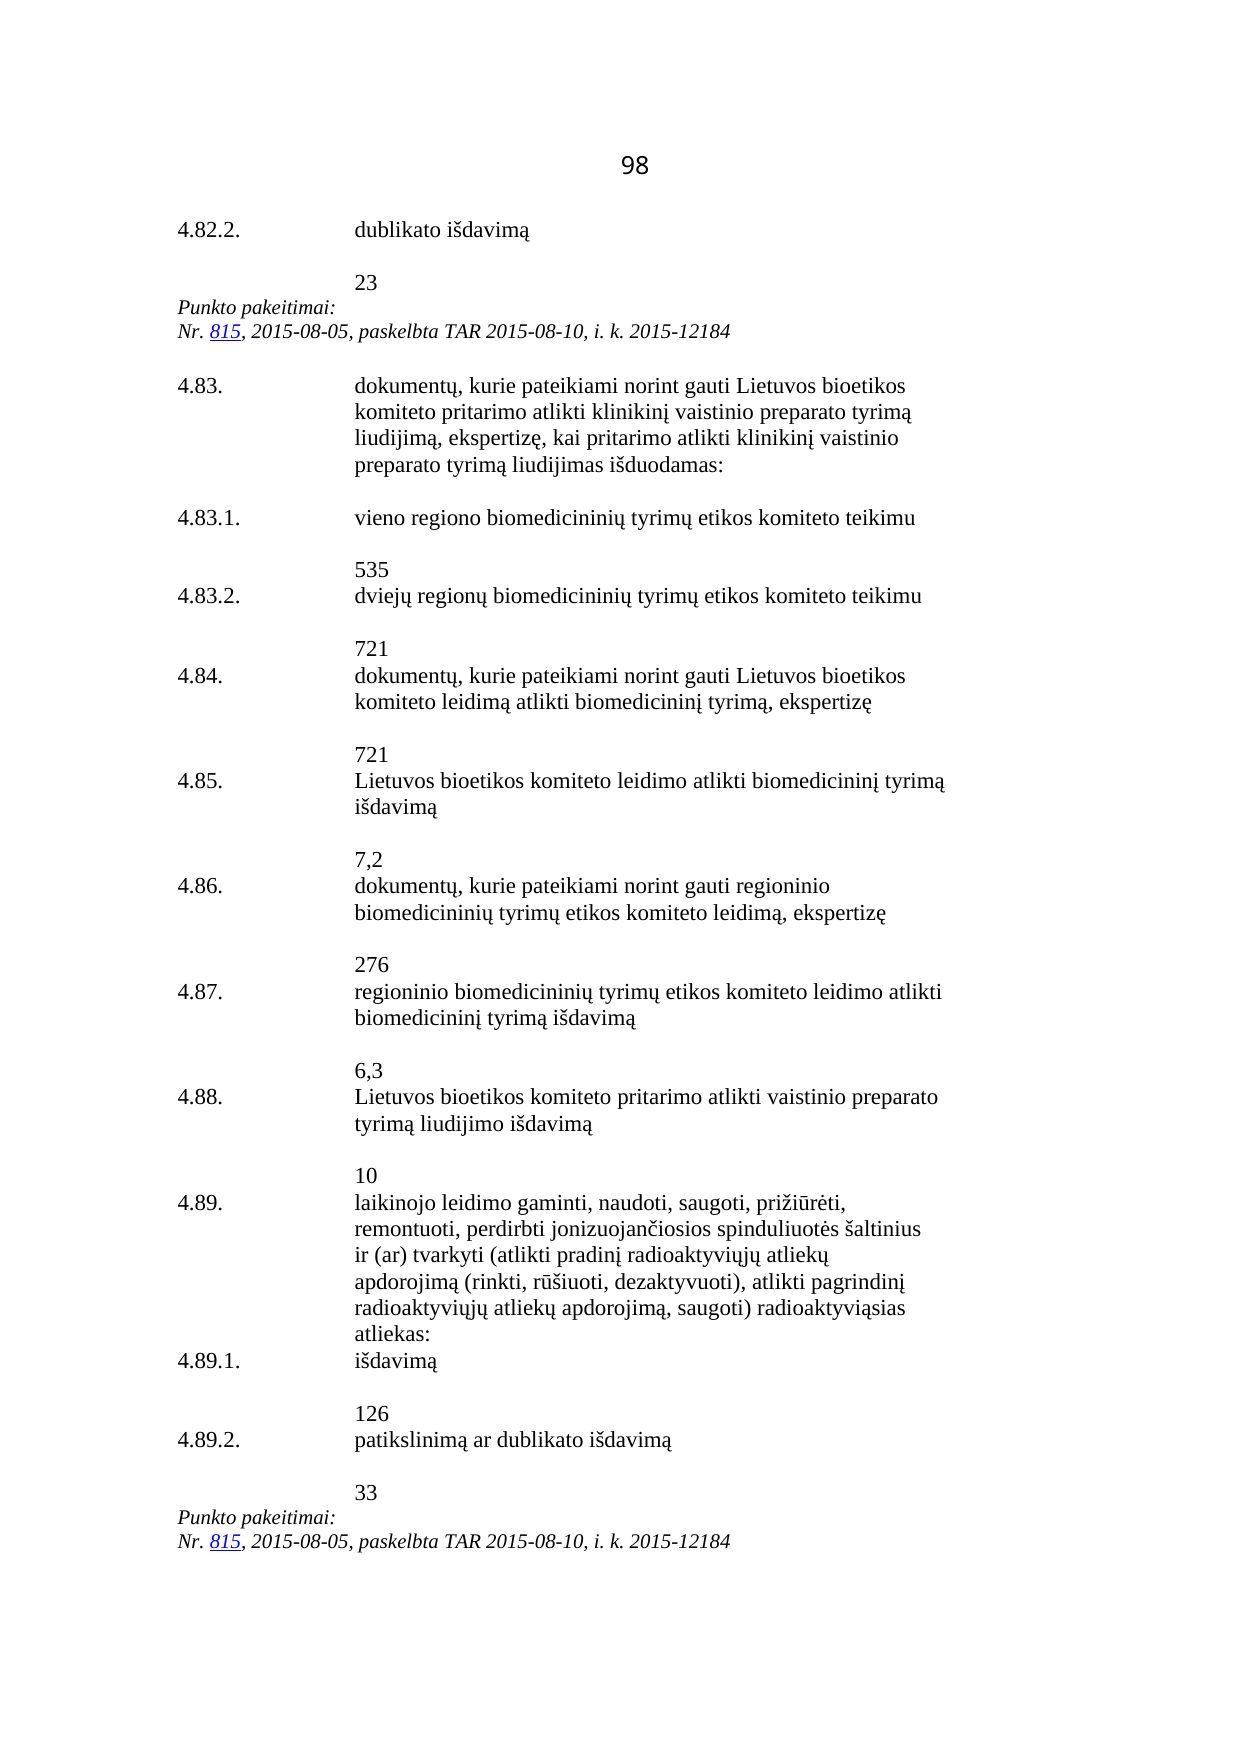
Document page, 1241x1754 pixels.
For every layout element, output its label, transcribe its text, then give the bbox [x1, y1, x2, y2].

text Punkto pakeitimai: [177, 295, 1093, 319]
text 4.89.2. patikslinimą ar dublikato išdavimą 33 [177, 1426, 945, 1505]
text preparato tyrimą liudijimas išduodamas: [354, 451, 945, 503]
text remontuoti, perdirbti jonizuojančiosios spinduliuotės šaltinius [354, 1215, 945, 1241]
text ir (ar) tvarkyti (atlikti pradinį radioaktyviųjų atliekų [354, 1241, 945, 1268]
text išdavimą 7,2 [354, 793, 945, 872]
text 4.85. Lietuvos bioetikos komiteto leidimo atlikti biomedicininį tyrimą [177, 767, 945, 793]
text apdorojimą (rinkti, rūšiuoti, dezaktyvuoti), atlikti pagrindinį [354, 1268, 945, 1294]
text radioaktyviųjų atliekų apdorojimą, saugoti) radioaktyviąsias [354, 1294, 945, 1321]
text 4.89.1. išdavimą 126 [177, 1347, 945, 1426]
text 4.87. regioninio biomedicininių tyrimų etikos komiteto leidimo atlikti [177, 978, 945, 1004]
text 4.82.2. dublikato išdavimą 23 [177, 216, 945, 295]
text 4.86. dokumentų, kurie pateikiami norint gauti regioninio [177, 872, 945, 899]
text biomedicininių tyrimų etikos komiteto leidimą, ekspertizę 276 [354, 899, 945, 978]
text Punkto pakeitimai: [177, 1505, 1093, 1529]
text 4.88. Lietuvos bioetikos komiteto pritarimo atlikti vaistinio preparato [177, 1083, 945, 1110]
text Nr. 815, 2015-08-05, paskelbta TAR 2015-08-10, i. k. 2015-12184 [177, 319, 1093, 343]
text 4.89. laikinojo leidimo gaminti, naudoti, saugoti, prižiūrėti, [177, 1189, 945, 1215]
text atliekas: [354, 1321, 945, 1347]
text 4.83.2. dviejų regionų biomedicininių tyrimų etikos komiteto teikimu 721 [177, 583, 945, 662]
text komiteto leidimą atlikti biomedicininį tyrimą, ekspertizę 721 [354, 688, 945, 767]
text biomedicininį tyrimą išdavimą 6,3 [354, 1004, 945, 1083]
text komiteto pritarimo atlikti klinikinį vaistinio preparato tyrimą [354, 398, 945, 424]
text 4.83.1. vieno regiono biomedicininių tyrimų etikos komiteto teikimu 535 [177, 503, 945, 583]
text 4.83. dokumentų, kurie pateikiami norint gauti Lietuvos bioetikos [177, 372, 945, 398]
text 4.84. dokumentų, kurie pateikiami norint gauti Lietuvos bioetikos [177, 662, 945, 688]
text Nr. 815, 2015-08-05, paskelbta TAR 2015-08-10, i. k. 2015-12184 [177, 1529, 1093, 1553]
text tyrimą liudijimo išdavimą 10 [354, 1110, 945, 1189]
text liudijimą, ekspertizę, kai pritarimo atlikti klinikinį vaistinio [354, 424, 945, 451]
